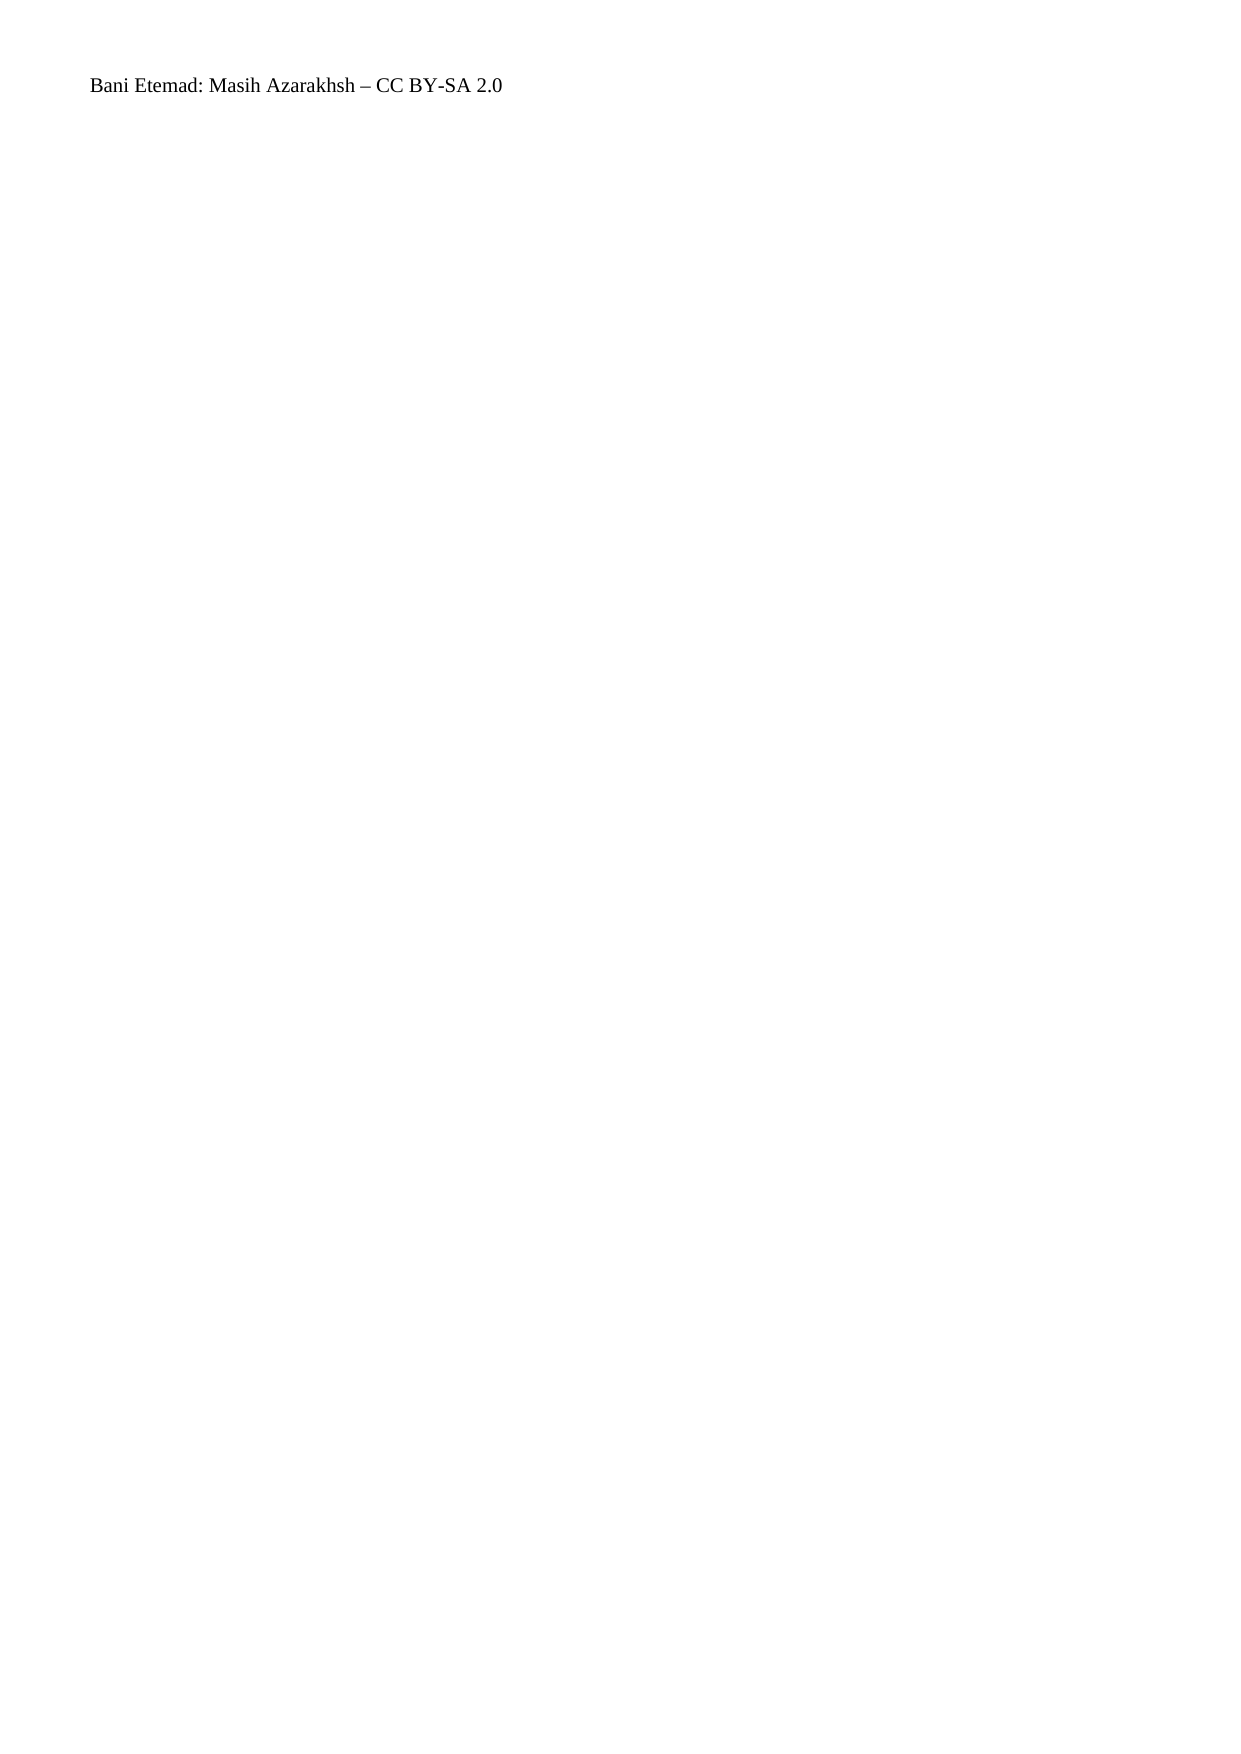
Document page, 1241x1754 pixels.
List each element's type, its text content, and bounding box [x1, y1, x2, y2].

text Bani Etemad: Masih Azarakhsh – CC BY‐SA 2.0 [89, 73, 604, 97]
